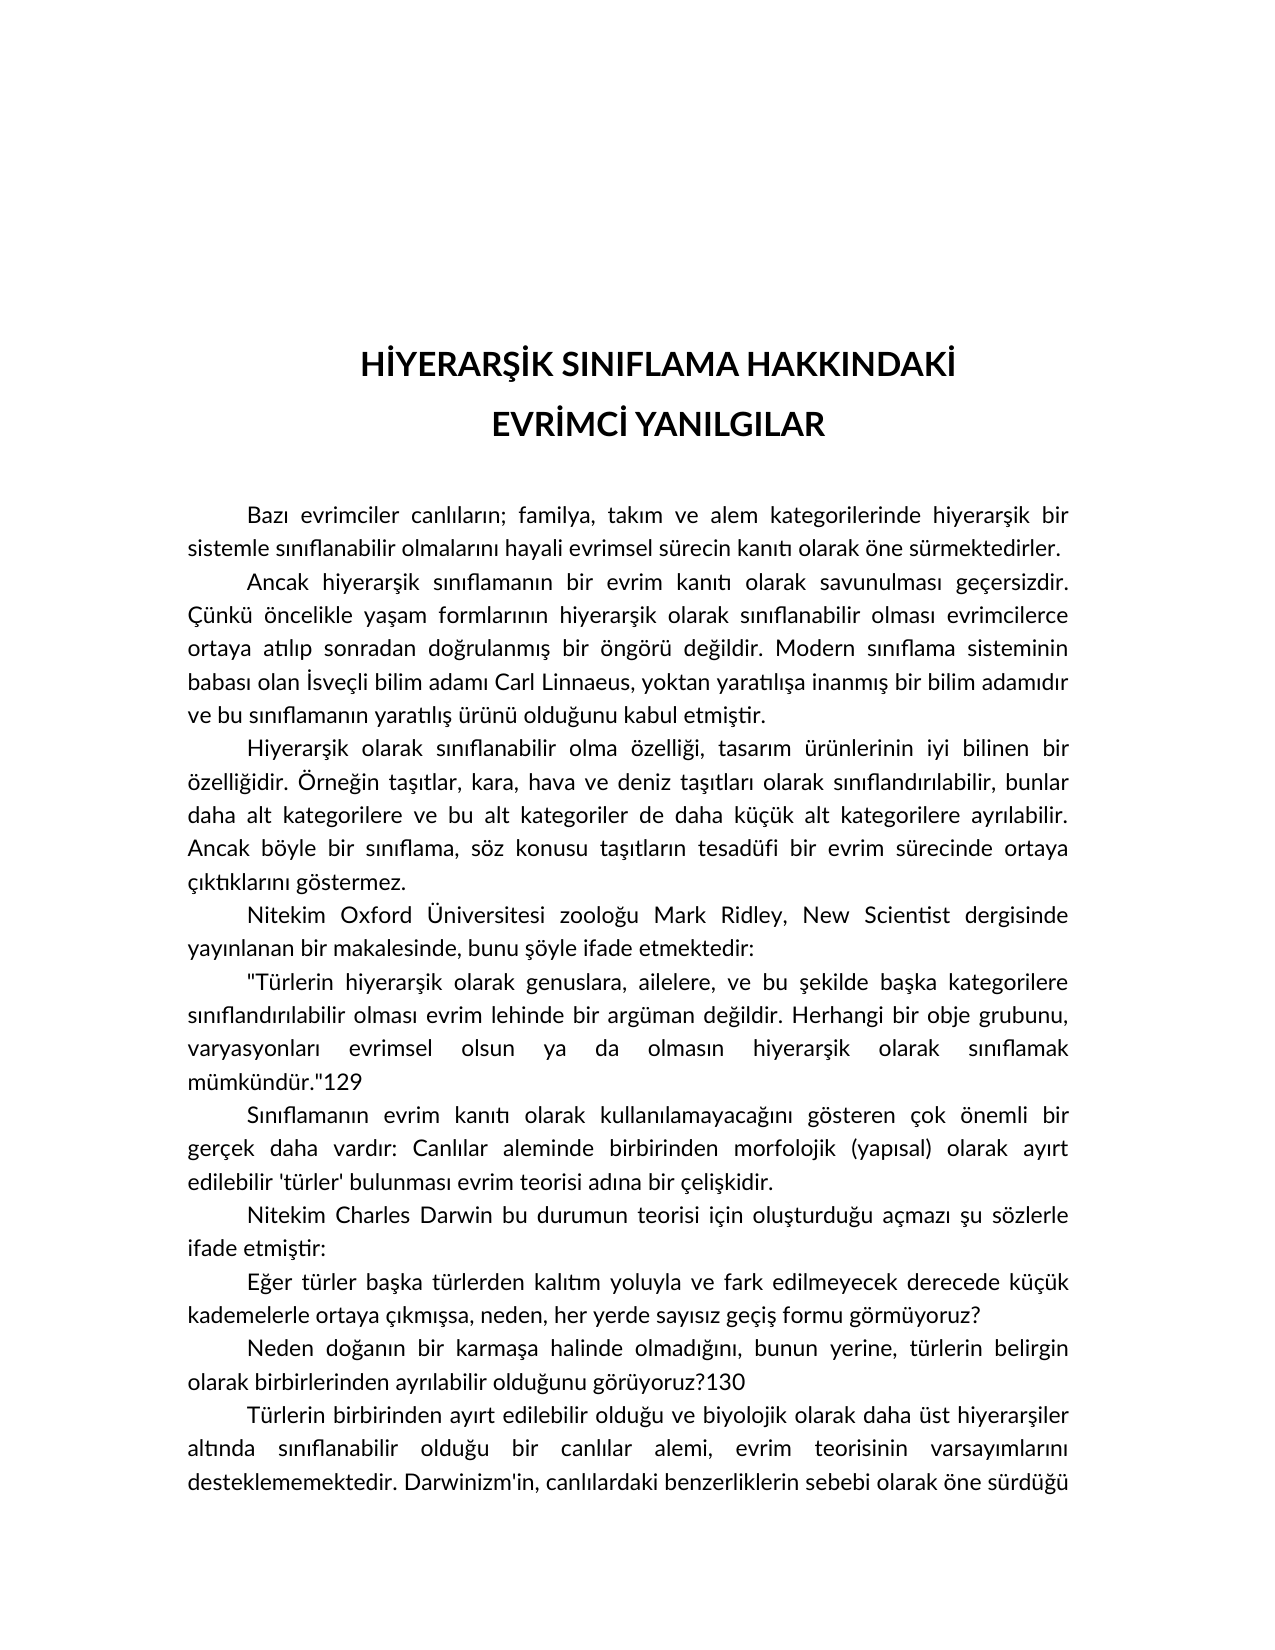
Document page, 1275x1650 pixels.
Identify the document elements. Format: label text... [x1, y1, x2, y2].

text Türlerin birbirinden ayırt edilebilir olduğu ve biyolojik olarak daha üst hiyerarşiler altında sınıflanabilir olduğu bir canlılar alemi, evrim teorisinin varsayımlarını desteklememektedir. Darwinizm'in, canlılardaki benzerliklerin sebebi olarak öne sürdüğü [187, 1397, 1070, 1497]
text Sınıflamanın evrim kanıtı olarak kullanılamayacağını gösteren çok önemli bir gerçek daha vardır: Canlılar aleminde birbirinden morfolojik (yapısal) olarak ayırt edilebilir 'türler' bulunması evrim teorisi adına bir çelişkidir. [187, 1097, 1070, 1197]
text Nitekim Charles Darwin bu durumun teorisi için oluşturduğu açmazı şu sözlerle ifade etmiştir: [187, 1197, 1070, 1263]
text Nitekim Oxford Üniversitesi zooloğu Mark Ridley, New Scientist dergisinde yayınlanan bir makalesinde, bunu şöyle ifade etmektedir: [187, 897, 1070, 963]
text Evrimci Yanılgılar [187, 403, 1070, 443]
text Hiyerarşik olarak sınıflanabilir olma özelliği, tasarım ürünlerinin iyi bilinen bir özelliğidir. Örneğin taşıtlar, kara, hava ve deniz taşıtları olarak sınıflandırılabilir, bunlar daha alt kategorilere ve bu alt kategoriler de daha küçük alt kategorilere ayrılabilir. Ancak böyle bir sınıflama, söz konusu taşıtların tesadüfi bir evrim sürecinde ortaya çıktıklarını göstermez. [187, 730, 1070, 897]
text Neden doğanın bir karmaşa halinde olmadığını, bunun yerine, türlerin belirgin olarak birbirlerinden ayrılabilir olduğunu görüyoruz?130 [187, 1330, 1070, 1397]
text Ancak hiyerarşik sınıflamanın bir evrim kanıtı olarak savunulması geçersizdir. Çünkü öncelikle yaşam formlarının hiyerarşik olarak sınıflanabilir olması evrimcilerce ortaya atılıp sonradan doğrulanmış bir öngörü değildir. Modern sınıflama sisteminin babası olan İsveçli bilim adamı Carl Linnaeus, yoktan yaratılışa inanmış bir bilim adamıdır ve bu sınıflamanın yaratılış ürünü olduğunu kabul etmiştir. [187, 563, 1070, 730]
text Hiyerarşik Sınıflama Hakkındaki [187, 343, 1070, 383]
text Eğer türler başka türlerden kalıtım yoluyla ve fark edilmeyecek derecede küçük kademelerle ortaya çıkmışsa, neden, her yerde sayısız geçiş formu görmüyoruz? [187, 1263, 1070, 1330]
text Bazı evrimciler canlıların; familya, takım ve alem kategorilerinde hiyerarşik bir sistemle sınıflanabilir olmalarını hayali evrimsel sürecin kanıtı olarak öne sürmektedirler. [187, 497, 1070, 563]
text "Türlerin hiyerarşik olarak genuslara, ailelere, ve bu şekilde başka kategorilere sınıflandırılabilir olması evrim lehinde bir argüman değildir. Herhangi bir obje grubunu, varyasyonları evrimsel olsun ya da olmasın hiyerarşik olarak sınıflamak mümkündür."129 [187, 963, 1070, 1097]
